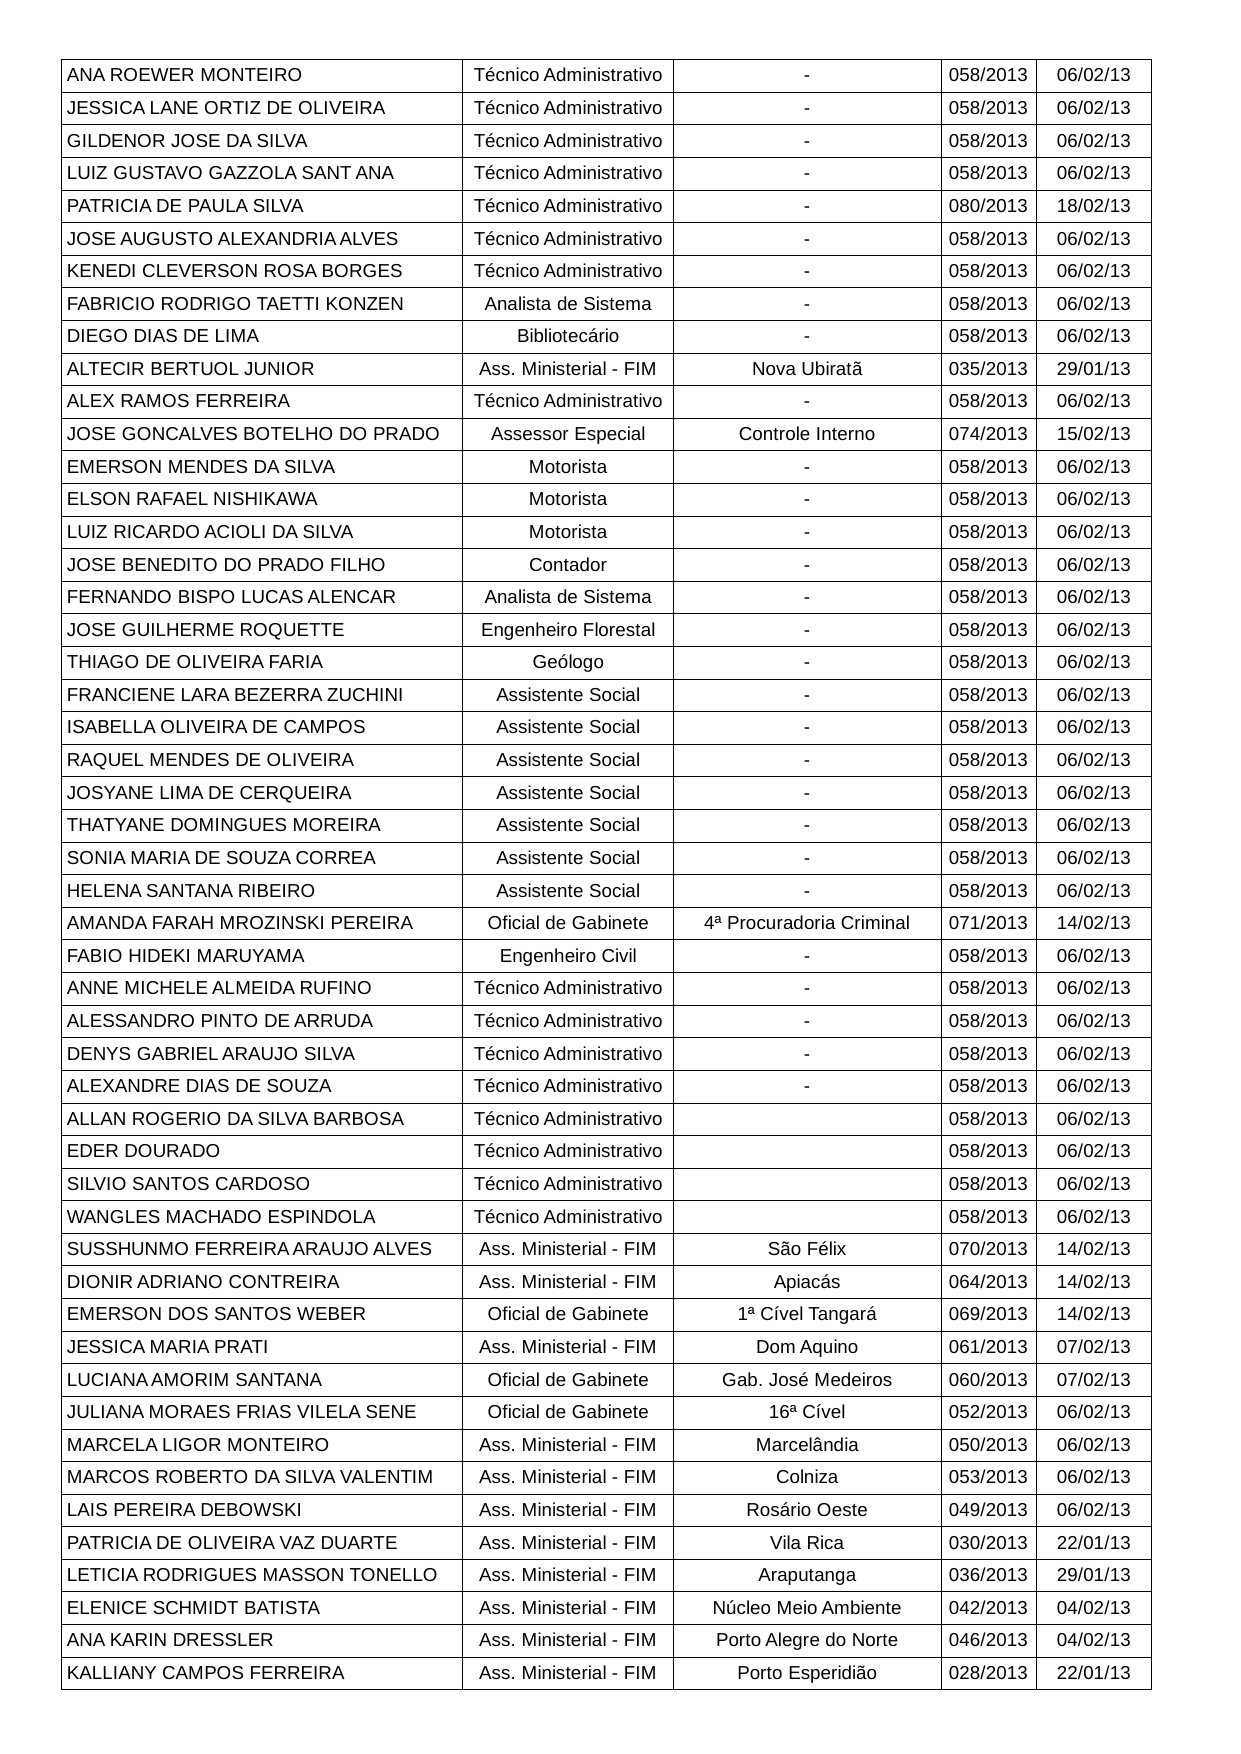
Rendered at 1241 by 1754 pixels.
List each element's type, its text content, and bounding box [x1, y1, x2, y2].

table_cell Colniza [674, 1462, 941, 1494]
table_cell 14/02/13 [1037, 1266, 1151, 1298]
table_cell 06/02/13 [1037, 777, 1151, 809]
table_cell SUSSHUNMO FERREIRA ARAUJO ALVES [62, 1234, 462, 1265]
table_cell 14/02/13 [1037, 908, 1151, 939]
table_cell - [674, 745, 941, 776]
table_cell 06/02/13 [1037, 712, 1151, 744]
table_cell Ass. Ministerial - FIM [463, 1266, 673, 1298]
table_cell [674, 1201, 941, 1233]
table_cell 06/02/13 [1037, 321, 1151, 352]
table_cell Motorista [463, 451, 673, 483]
table_cell MARCELA LIGOR MONTEIRO [62, 1430, 462, 1461]
table_cell 18/02/13 [1037, 191, 1151, 222]
table_cell - [674, 875, 941, 907]
table_cell 06/02/13 [1037, 223, 1151, 255]
table_cell [674, 1104, 941, 1135]
table_cell - [674, 517, 941, 548]
table_cell 053/2013 [942, 1462, 1036, 1494]
table_cell Técnico Administrativo [463, 223, 673, 255]
table_cell JULIANA MORAES FRIAS VILELA SENE [62, 1397, 462, 1428]
table_cell THIAGO DE OLIVEIRA FARIA [62, 647, 462, 678]
table_cell SONIA MARIA DE SOUZA CORREA [62, 843, 462, 874]
table_cell 06/02/13 [1037, 1169, 1151, 1200]
table_cell 06/02/13 [1037, 1071, 1151, 1102]
table_cell Técnico Administrativo [463, 60, 673, 92]
table_cell 030/2013 [942, 1527, 1036, 1559]
table_cell 028/2013 [942, 1658, 1036, 1689]
table_cell Ass. Ministerial - FIM [463, 1234, 673, 1265]
table_cell 058/2013 [942, 451, 1036, 483]
table_cell 058/2013 [942, 647, 1036, 678]
table_cell - [674, 484, 941, 516]
table_cell Motorista [463, 517, 673, 548]
table_cell JOSE AUGUSTO ALEXANDRIA ALVES [62, 223, 462, 255]
table_cell JOSE GONCALVES BOTELHO DO PRADO [62, 419, 462, 450]
table_cell PATRICIA DE OLIVEIRA VAZ DUARTE [62, 1527, 462, 1559]
table_cell 052/2013 [942, 1397, 1036, 1428]
table_cell Técnico Administrativo [463, 125, 673, 157]
table_cell LUIZ GUSTAVO GAZZOLA SANT ANA [62, 158, 462, 189]
table_cell ALESSANDRO PINTO DE ARRUDA [62, 1006, 462, 1037]
table_cell Assistente Social [463, 777, 673, 809]
table_cell Técnico Administrativo [463, 158, 673, 189]
table_cell 06/02/13 [1037, 582, 1151, 613]
table_cell Assistente Social [463, 680, 673, 711]
table_cell KENEDI CLEVERSON ROSA BORGES [62, 256, 462, 287]
table_cell - [674, 321, 941, 352]
table_cell 06/02/13 [1037, 451, 1151, 483]
table_cell 06/02/13 [1037, 1038, 1151, 1070]
table_cell Rosário Oeste [674, 1495, 941, 1526]
table_cell Controle Interno [674, 419, 941, 450]
table_cell ANNE MICHELE ALMEIDA RUFINO [62, 973, 462, 1004]
table_cell 074/2013 [942, 419, 1036, 450]
table_cell Assistente Social [463, 843, 673, 874]
table_cell Técnico Administrativo [463, 1201, 673, 1233]
table_cell 046/2013 [942, 1625, 1036, 1657]
table_cell EMERSON DOS SANTOS WEBER [62, 1299, 462, 1331]
table_cell - [674, 777, 941, 809]
table_cell Técnico Administrativo [463, 1006, 673, 1037]
table_cell Assistente Social [463, 745, 673, 776]
table_cell Oficial de Gabinete [463, 1397, 673, 1428]
table_cell Ass. Ministerial - FIM [463, 354, 673, 385]
table_cell - [674, 93, 941, 124]
table_cell JESSICA LANE ORTIZ DE OLIVEIRA [62, 93, 462, 124]
table_cell 058/2013 [942, 680, 1036, 711]
table_cell RAQUEL MENDES DE OLIVEIRA [62, 745, 462, 776]
table_cell Dom Aquino [674, 1332, 941, 1363]
table_cell 1ª Cível Tangará [674, 1299, 941, 1331]
table_cell 06/02/13 [1037, 125, 1151, 157]
table_cell Ass. Ministerial - FIM [463, 1625, 673, 1657]
table_cell KALLIANY CAMPOS FERREIRA [62, 1658, 462, 1689]
table_cell 06/02/13 [1037, 517, 1151, 548]
table_cell Ass. Ministerial - FIM [463, 1430, 673, 1461]
table_cell 06/02/13 [1037, 549, 1151, 581]
table_cell AMANDA FARAH MROZINSKI PEREIRA [62, 908, 462, 939]
table_cell Geólogo [463, 647, 673, 678]
table_cell Assistente Social [463, 712, 673, 744]
table_cell 06/02/13 [1037, 256, 1151, 287]
table_cell 049/2013 [942, 1495, 1036, 1526]
table_cell DIONIR ADRIANO CONTREIRA [62, 1266, 462, 1298]
table_cell FABRICIO RODRIGO TAETTI KONZEN [62, 288, 462, 320]
table_cell 058/2013 [942, 1006, 1036, 1037]
table_cell 06/02/13 [1037, 288, 1151, 320]
table_cell Assessor Especial [463, 419, 673, 450]
table_cell Técnico Administrativo [463, 93, 673, 124]
table_cell Engenheiro Civil [463, 940, 673, 972]
table_cell Araputanga [674, 1560, 941, 1591]
table_cell 04/02/13 [1037, 1592, 1151, 1624]
table_cell JOSE BENEDITO DO PRADO FILHO [62, 549, 462, 581]
table_cell Ass. Ministerial - FIM [463, 1560, 673, 1591]
table_cell Ass. Ministerial - FIM [463, 1658, 673, 1689]
table_cell 058/2013 [942, 1136, 1036, 1168]
table_cell 07/02/13 [1037, 1364, 1151, 1396]
table_cell 050/2013 [942, 1430, 1036, 1461]
table_cell Assistente Social [463, 810, 673, 842]
table_cell - [674, 614, 941, 646]
table_cell - [674, 973, 941, 1004]
table_cell 058/2013 [942, 321, 1036, 352]
table_cell ALEXANDRE DIAS DE SOUZA [62, 1071, 462, 1102]
table_cell DIEGO DIAS DE LIMA [62, 321, 462, 352]
table_cell 058/2013 [942, 875, 1036, 907]
table_cell 06/02/13 [1037, 1104, 1151, 1135]
table_cell - [674, 125, 941, 157]
table_cell Técnico Administrativo [463, 973, 673, 1004]
table_cell 058/2013 [942, 810, 1036, 842]
table_cell ISABELLA OLIVEIRA DE CAMPOS [62, 712, 462, 744]
table_cell 036/2013 [942, 1560, 1036, 1591]
table_cell ANA KARIN DRESSLER [62, 1625, 462, 1657]
table_cell ALLAN ROGERIO DA SILVA BARBOSA [62, 1104, 462, 1135]
table_cell JOSE GUILHERME ROQUETTE [62, 614, 462, 646]
table_cell - [674, 810, 941, 842]
table_cell HELENA SANTANA RIBEIRO [62, 875, 462, 907]
table_cell LAIS PEREIRA DEBOWSKI [62, 1495, 462, 1526]
table_cell - [674, 940, 941, 972]
table_cell 058/2013 [942, 1038, 1036, 1070]
table_cell 058/2013 [942, 256, 1036, 287]
table_cell 06/02/13 [1037, 647, 1151, 678]
table_cell 058/2013 [942, 288, 1036, 320]
table_cell Ass. Ministerial - FIM [463, 1332, 673, 1363]
table_cell 058/2013 [942, 1169, 1036, 1200]
table_cell 058/2013 [942, 712, 1036, 744]
table_cell - [674, 1006, 941, 1037]
table_cell Técnico Administrativo [463, 1038, 673, 1070]
table_cell - [674, 680, 941, 711]
table_cell Ass. Ministerial - FIM [463, 1592, 673, 1624]
table_cell 06/02/13 [1037, 973, 1151, 1004]
table_cell JESSICA MARIA PRATI [62, 1332, 462, 1363]
table_cell Assistente Social [463, 875, 673, 907]
table_cell 058/2013 [942, 517, 1036, 548]
table_cell 058/2013 [942, 386, 1036, 418]
table_cell Analista de Sistema [463, 288, 673, 320]
table_cell 06/02/13 [1037, 940, 1151, 972]
table_cell 058/2013 [942, 940, 1036, 972]
table_cell Analista de Sistema [463, 582, 673, 613]
table_cell 058/2013 [942, 1071, 1036, 1102]
table_cell Porto Esperidião [674, 1658, 941, 1689]
table_cell SILVIO SANTOS CARDOSO [62, 1169, 462, 1200]
table_cell 4ª Procuradoria Criminal [674, 908, 941, 939]
table_cell FERNANDO BISPO LUCAS ALENCAR [62, 582, 462, 613]
table_cell ANA ROEWER MONTEIRO [62, 60, 462, 92]
table_cell 064/2013 [942, 1266, 1036, 1298]
table_cell 058/2013 [942, 93, 1036, 124]
table_cell Vila Rica [674, 1527, 941, 1559]
table_cell 06/02/13 [1037, 1397, 1151, 1428]
table_cell - [674, 288, 941, 320]
table_cell 06/02/13 [1037, 1462, 1151, 1494]
table_cell Técnico Administrativo [463, 386, 673, 418]
table_cell ELSON RAFAEL NISHIKAWA [62, 484, 462, 516]
table_cell 071/2013 [942, 908, 1036, 939]
table_cell Porto Alegre do Norte [674, 1625, 941, 1657]
table_cell 29/01/13 [1037, 354, 1151, 385]
table_cell Técnico Administrativo [463, 1136, 673, 1168]
table_cell MARCOS ROBERTO DA SILVA VALENTIM [62, 1462, 462, 1494]
table_cell 058/2013 [942, 582, 1036, 613]
table_cell DENYS GABRIEL ARAUJO SILVA [62, 1038, 462, 1070]
table_cell 06/02/13 [1037, 1006, 1151, 1037]
table_cell 06/02/13 [1037, 680, 1151, 711]
table_cell 080/2013 [942, 191, 1036, 222]
table_cell 070/2013 [942, 1234, 1036, 1265]
table_cell 22/01/13 [1037, 1527, 1151, 1559]
table_cell WANGLES MACHADO ESPINDOLA [62, 1201, 462, 1233]
table_cell Técnico Administrativo [463, 1071, 673, 1102]
table_cell - [674, 1071, 941, 1102]
table_cell Oficial de Gabinete [463, 908, 673, 939]
table_cell Oficial de Gabinete [463, 1364, 673, 1396]
table_cell - [674, 1038, 941, 1070]
table_cell - [674, 843, 941, 874]
table_cell LETICIA RODRIGUES MASSON TONELLO [62, 1560, 462, 1591]
table_cell 06/02/13 [1037, 484, 1151, 516]
table_cell Engenheiro Florestal [463, 614, 673, 646]
table_cell Contador [463, 549, 673, 581]
table_cell 058/2013 [942, 843, 1036, 874]
table_cell - [674, 451, 941, 483]
table_cell 06/02/13 [1037, 843, 1151, 874]
table_cell FABIO HIDEKI MARUYAMA [62, 940, 462, 972]
table_cell ELENICE SCHMIDT BATISTA [62, 1592, 462, 1624]
table_cell Nova Ubiratã [674, 354, 941, 385]
table_cell 06/02/13 [1037, 1136, 1151, 1168]
table_cell 058/2013 [942, 60, 1036, 92]
table_cell - [674, 60, 941, 92]
table_cell 14/02/13 [1037, 1299, 1151, 1331]
table_cell 29/01/13 [1037, 1560, 1151, 1591]
table_cell 058/2013 [942, 1201, 1036, 1233]
table_cell 06/02/13 [1037, 810, 1151, 842]
table_cell THATYANE DOMINGUES MOREIRA [62, 810, 462, 842]
table_cell 061/2013 [942, 1332, 1036, 1363]
table_cell 06/02/13 [1037, 386, 1151, 418]
table_cell Ass. Ministerial - FIM [463, 1527, 673, 1559]
table_cell Oficial de Gabinete [463, 1299, 673, 1331]
table_cell - [674, 712, 941, 744]
table_cell 22/01/13 [1037, 1658, 1151, 1689]
table_cell [674, 1169, 941, 1200]
table_cell 058/2013 [942, 484, 1036, 516]
table_cell - [674, 158, 941, 189]
table_cell Núcleo Meio Ambiente [674, 1592, 941, 1624]
table_cell 15/02/13 [1037, 419, 1151, 450]
table_cell 06/02/13 [1037, 745, 1151, 776]
table_cell 14/02/13 [1037, 1234, 1151, 1265]
table_cell LUIZ RICARDO ACIOLI DA SILVA [62, 517, 462, 548]
table_cell EMERSON MENDES DA SILVA [62, 451, 462, 483]
table_cell 058/2013 [942, 745, 1036, 776]
table_cell JOSYANE LIMA DE CERQUEIRA [62, 777, 462, 809]
table_cell 058/2013 [942, 1104, 1036, 1135]
table_cell PATRICIA DE PAULA SILVA [62, 191, 462, 222]
table_cell FRANCIENE LARA BEZERRA ZUCHINI [62, 680, 462, 711]
table_cell Gab. José Medeiros [674, 1364, 941, 1396]
table_cell 06/02/13 [1037, 93, 1151, 124]
table_cell Técnico Administrativo [463, 1169, 673, 1200]
table_cell - [674, 256, 941, 287]
table_cell 06/02/13 [1037, 1201, 1151, 1233]
table_cell ALTECIR BERTUOL JUNIOR [62, 354, 462, 385]
table_cell - [674, 223, 941, 255]
table_cell 069/2013 [942, 1299, 1036, 1331]
table_cell 058/2013 [942, 125, 1036, 157]
table_cell ALEX RAMOS FERREIRA [62, 386, 462, 418]
table_cell 06/02/13 [1037, 614, 1151, 646]
table_cell 058/2013 [942, 973, 1036, 1004]
table_cell Apiacás [674, 1266, 941, 1298]
table_cell 06/02/13 [1037, 875, 1151, 907]
table_cell - [674, 191, 941, 222]
table_cell 058/2013 [942, 614, 1036, 646]
table_cell EDER DOURADO [62, 1136, 462, 1168]
table_cell 058/2013 [942, 549, 1036, 581]
table_cell 06/02/13 [1037, 1430, 1151, 1461]
table_cell 06/02/13 [1037, 60, 1151, 92]
table_cell Técnico Administrativo [463, 1104, 673, 1135]
table_cell 042/2013 [942, 1592, 1036, 1624]
table_cell Técnico Administrativo [463, 191, 673, 222]
table_cell Bibliotecário [463, 321, 673, 352]
table_cell 060/2013 [942, 1364, 1036, 1396]
table_cell 058/2013 [942, 777, 1036, 809]
table_cell 07/02/13 [1037, 1332, 1151, 1363]
table_cell GILDENOR JOSE DA SILVA [62, 125, 462, 157]
table_cell - [674, 549, 941, 581]
table_cell Técnico Administrativo [463, 256, 673, 287]
table_cell 16ª Cível [674, 1397, 941, 1428]
table_cell 06/02/13 [1037, 158, 1151, 189]
table_cell Motorista [463, 484, 673, 516]
table_cell - [674, 386, 941, 418]
table_cell 058/2013 [942, 158, 1036, 189]
table_cell 058/2013 [942, 223, 1036, 255]
table_cell [674, 1136, 941, 1168]
table_cell Ass. Ministerial - FIM [463, 1495, 673, 1526]
table_cell 035/2013 [942, 354, 1036, 385]
table_cell Ass. Ministerial - FIM [463, 1462, 673, 1494]
table_cell 06/02/13 [1037, 1495, 1151, 1526]
table_cell Marcelândia [674, 1430, 941, 1461]
table_cell - [674, 582, 941, 613]
table_cell São Félix [674, 1234, 941, 1265]
table_cell 04/02/13 [1037, 1625, 1151, 1657]
table_cell - [674, 647, 941, 678]
table_cell LUCIANA AMORIM SANTANA [62, 1364, 462, 1396]
